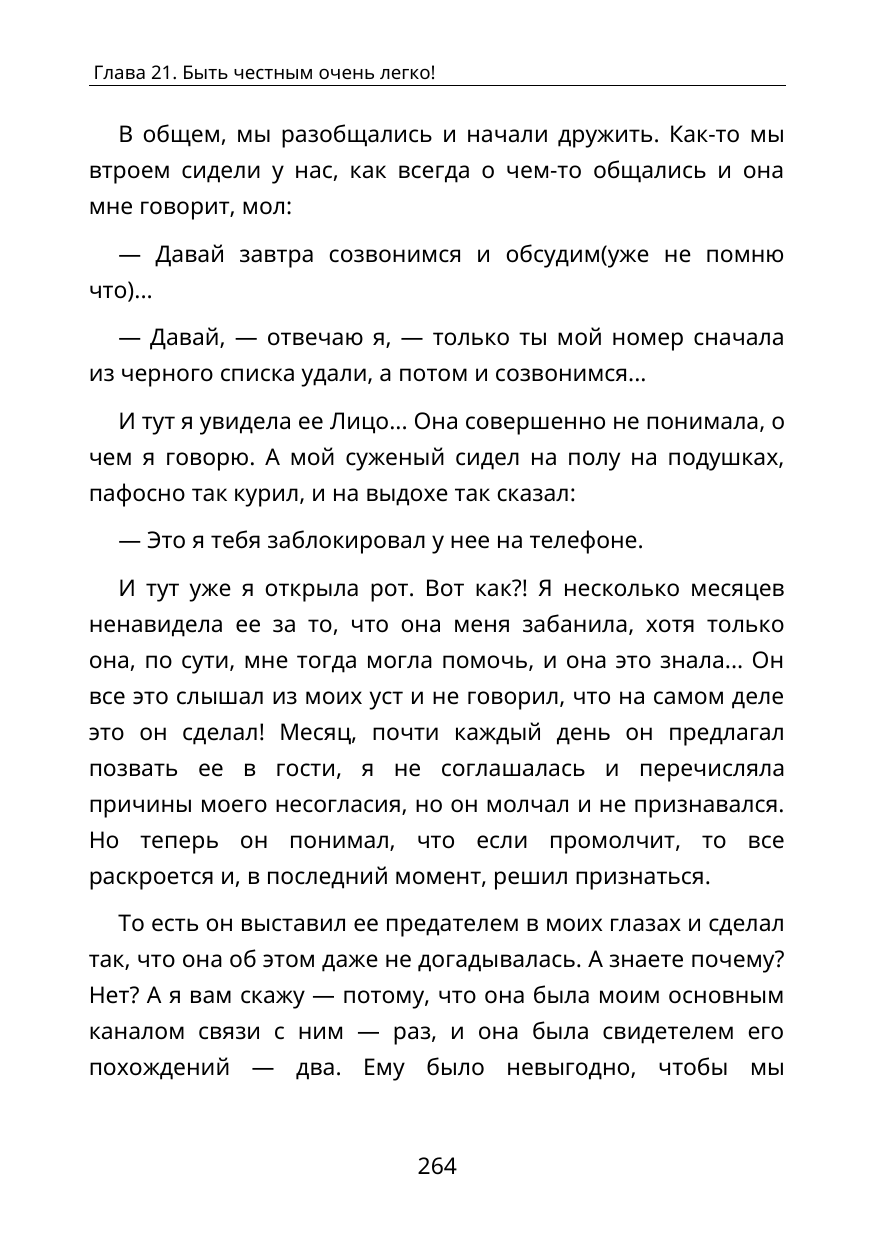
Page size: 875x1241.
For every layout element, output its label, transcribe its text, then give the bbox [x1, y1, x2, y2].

text — Давай завтра созвонимся и обсудим(уже не помню что)... [88, 238, 786, 305]
text — Давай, — отвечаю я, — только ты мой номер сначала из черного списка удали, а потом и созвонимся... [88, 321, 786, 388]
text И тут я увидела ее Лицо... Она совершенно не понимала, о чем я говорю. А мой суженый сидел на полу на подушках, пафосно так курил, и на выдохе так сказал: [88, 405, 786, 508]
text — Это я тебя заблокировал у нее на телефоне. [88, 524, 786, 556]
text В общем, мы разобщались и начали дружить. Как-то мы втроем сидели у нас, как всегда о чем-то общались и она мне говорит, мол: [88, 118, 786, 221]
text То есть он выставил ее предателем в моих глазах и сделал так, что она об этом даже не догадывалась. А знаете почему? Нет? А я вам скажу — потому, что она была моим основным каналом связи с ним — раз, и она была свидетелем его похождений — два. Ему было невыгодно, чтобы мы [88, 907, 786, 1082]
text И тут уже я открыла рот. Вот как?! Я несколько месяцев ненавидела ее за то, что она меня забанила, хотя только она, по сути, мне тогда могла помочь, и она это знала... Он все это слышал из моих уст и не говорил, что на самом деле это он сделал! Месяц, почти каждый день он предлагал позвать ее в гости, я не соглашалась и перечисляла причины моего несогласия, но он молчал и не признавался. Но теперь он понимал, что если промолчит, то все раскроется и, в последний момент, решил признаться. [88, 572, 786, 891]
